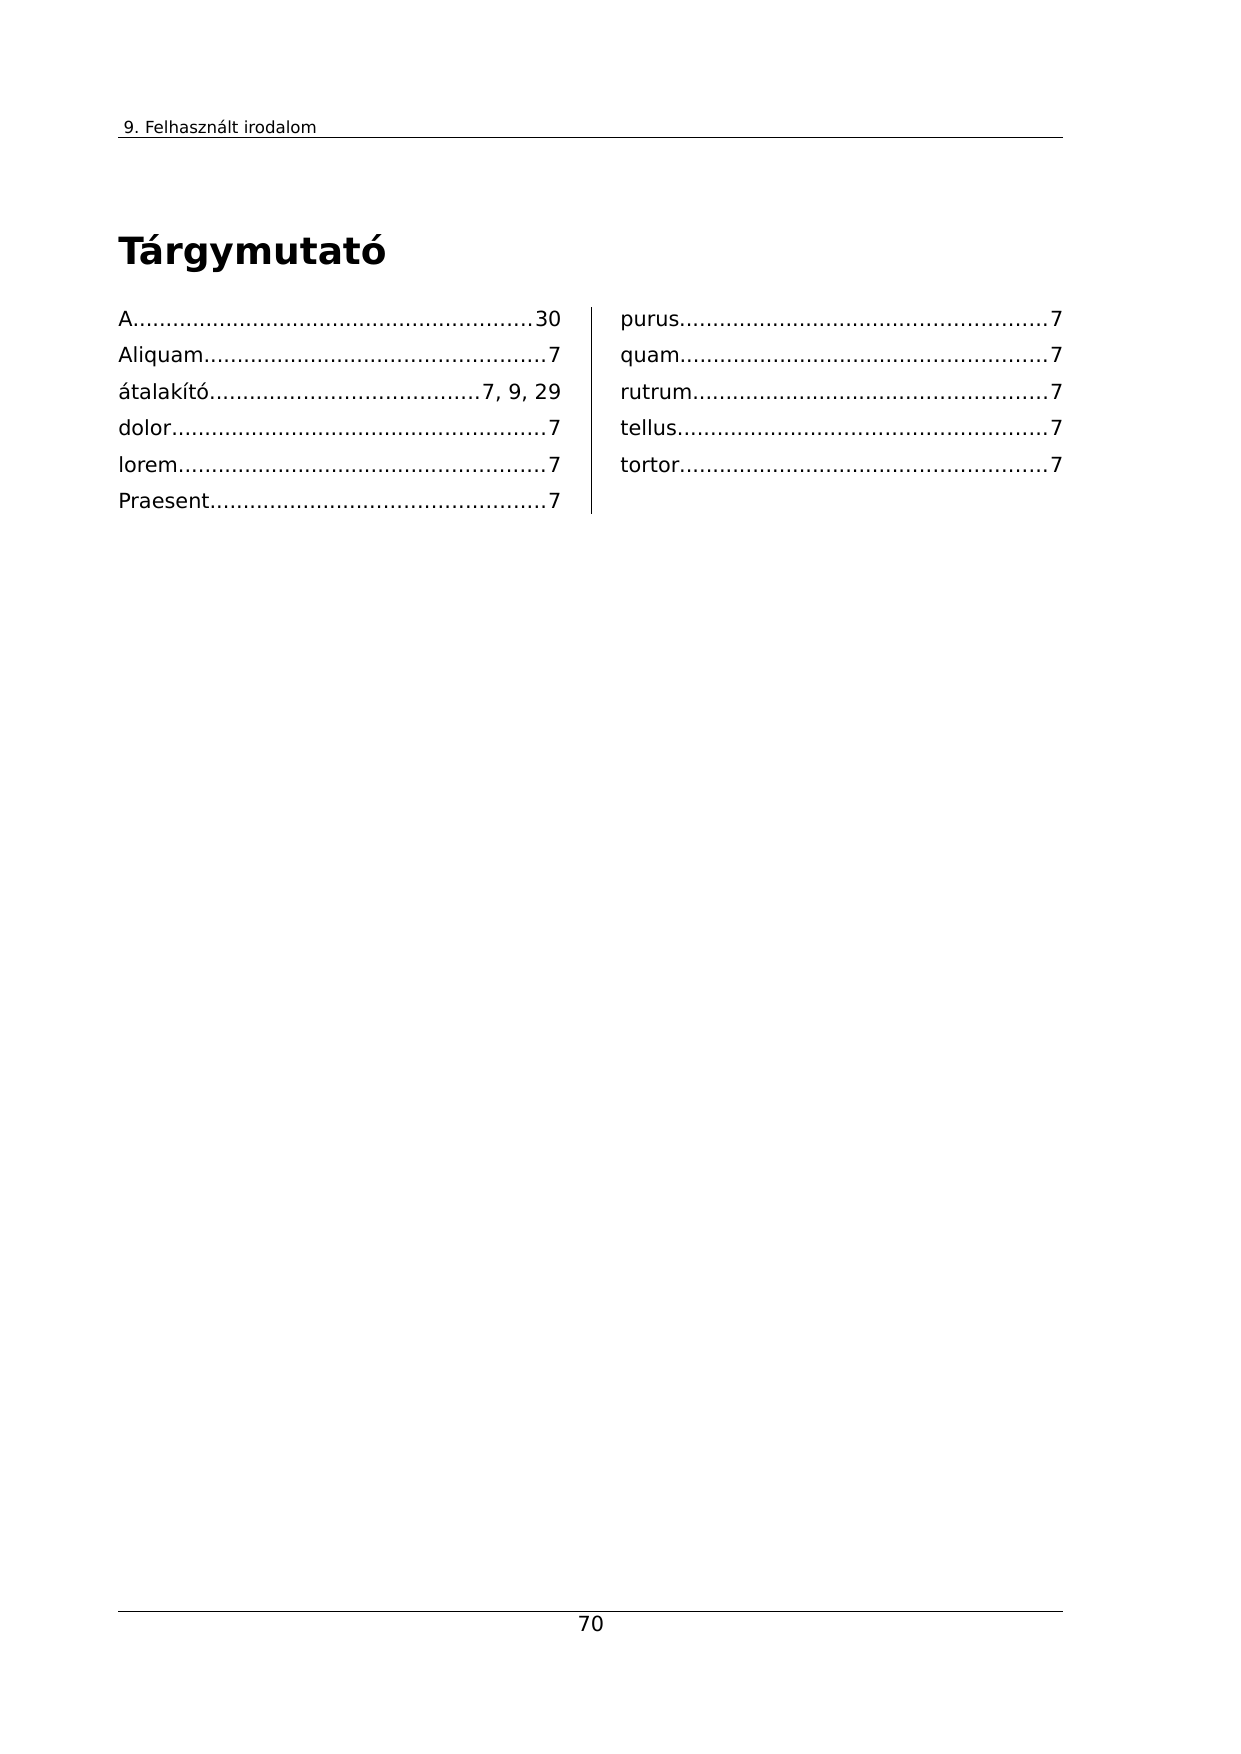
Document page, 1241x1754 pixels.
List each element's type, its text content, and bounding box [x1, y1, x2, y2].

text quam 7 [620, 343, 1063, 368]
text A 30 [118, 307, 561, 331]
text rut­rum 7 [620, 380, 1063, 404]
text lorem 7 [118, 453, 561, 477]
text dolor 7 [118, 416, 561, 441]
text átalakító 7, 9, 29 [118, 380, 561, 404]
text Aliquam 7 [118, 343, 561, 368]
text tortor 7 [620, 453, 1063, 477]
text Praesent 7 [118, 489, 561, 513]
text purus 7 [620, 307, 1063, 331]
subtitle Tárgymutató [118, 229, 1063, 273]
text tellus 7 [620, 416, 1063, 441]
